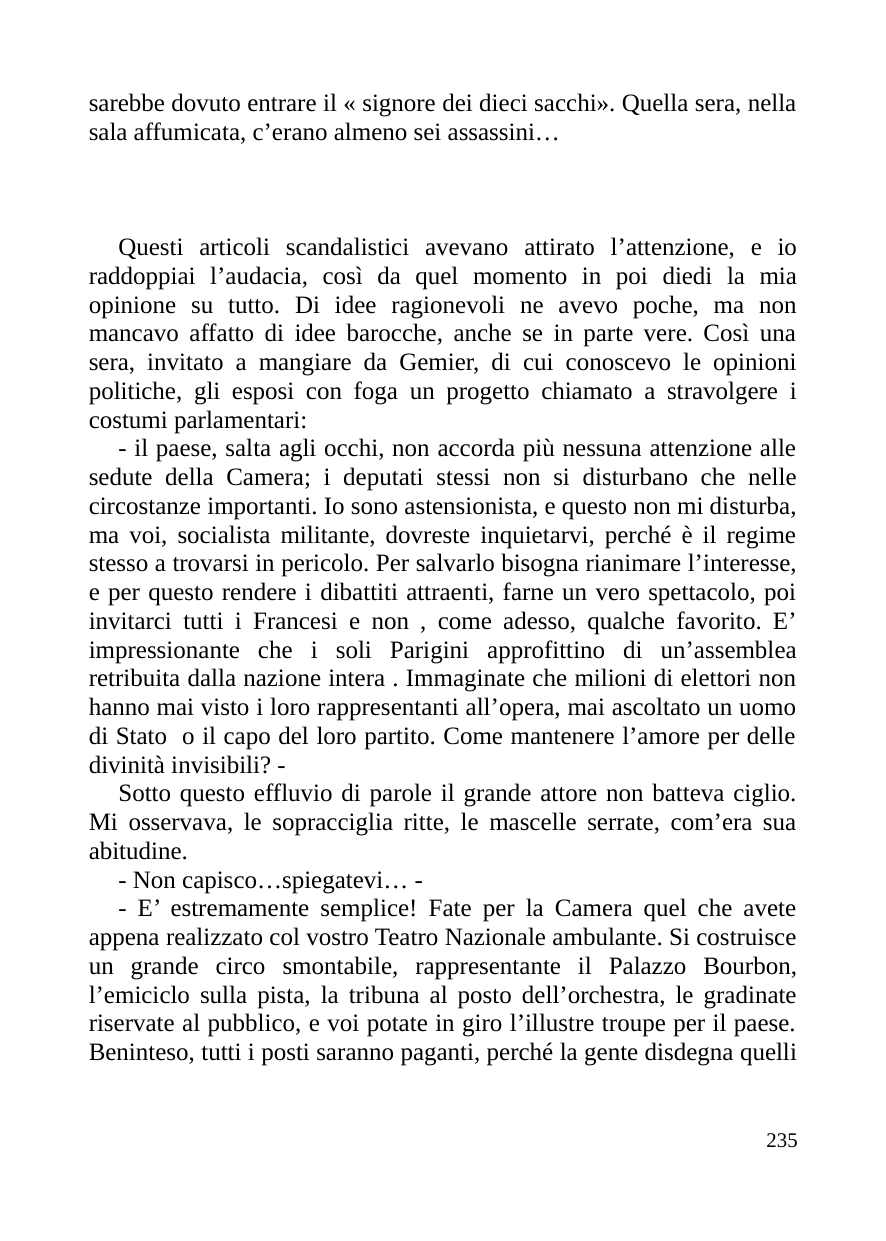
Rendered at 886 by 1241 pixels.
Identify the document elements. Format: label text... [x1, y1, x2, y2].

text - E’ estremamente semplice! Fate per la Camera quel che avete appena realizzato col vostro Teatro Nazionale ambulante. Si costruisce un grande circo smontabile, rappresentante il Palazzo Bourbon, l’emiciclo sulla pista, la tribuna al posto dell’orchestra, le gradinate riservate al pubblico, e voi potate in giro l’illustre troupe per il paese. Beninteso, tutti i posti saranno paganti, perché la gente disdegna quelli [88, 893, 797, 1066]
text - il paese, salta agli occhi, non accorda più nessuna attenzione alle sedute della Camera; i deputati stessi non si disturbano che nelle circostanze importanti. Io sono astensionista, e questo non mi disturba, ma voi, socialista militante, dovreste inquietarvi, perché è il regime stesso a trovarsi in pericolo. Per salvarlo bisogna rianimare l’interesse, e per questo rendere i dibattiti attraenti, farne un vero spettacolo, poi invitarci tutti i Francesi e non , come adesso, qualche favorito. E’ impressionante che i soli Parigini approfittino di un’assemblea retribuita dalla nazione intera . Immaginate che milioni di elettori non hanno mai visto i loro rappresentanti all’opera, mai ascoltato un uomo di Stato o il capo del loro partito. Come mantenere l’amore per delle divinità invisibili? - [88, 433, 797, 778]
text Questi articoli scandalistici avevano attirato l’attenzione, e io raddoppiai l’audacia, così da quel momento in poi diedi la mia opinione su tutto. Di idee ragionevoli ne avevo poche, ma non mancavo affatto di idee barocche, anche se in parte vere. Così una sera, invitato a mangiare da Gemier, di cui conoscevo le opinioni politiche, gli esposi con foga un progetto chiamato a stravolgere i costumi parlamentari: [88, 232, 797, 433]
text sarebbe dovuto entrare il « signore dei dieci sacchi». Quella sera, nella sala affumicata, c’erano almeno sei assassini… [88, 88, 797, 146]
text Sotto questo effluvio di parole il grande attore non batteva ciglio. Mi osservava, le sopracciglia ritte, le mascelle serrate, com’era sua abitudine. [88, 778, 797, 865]
text - Non capisco…spiegatevi… - [88, 865, 797, 893]
